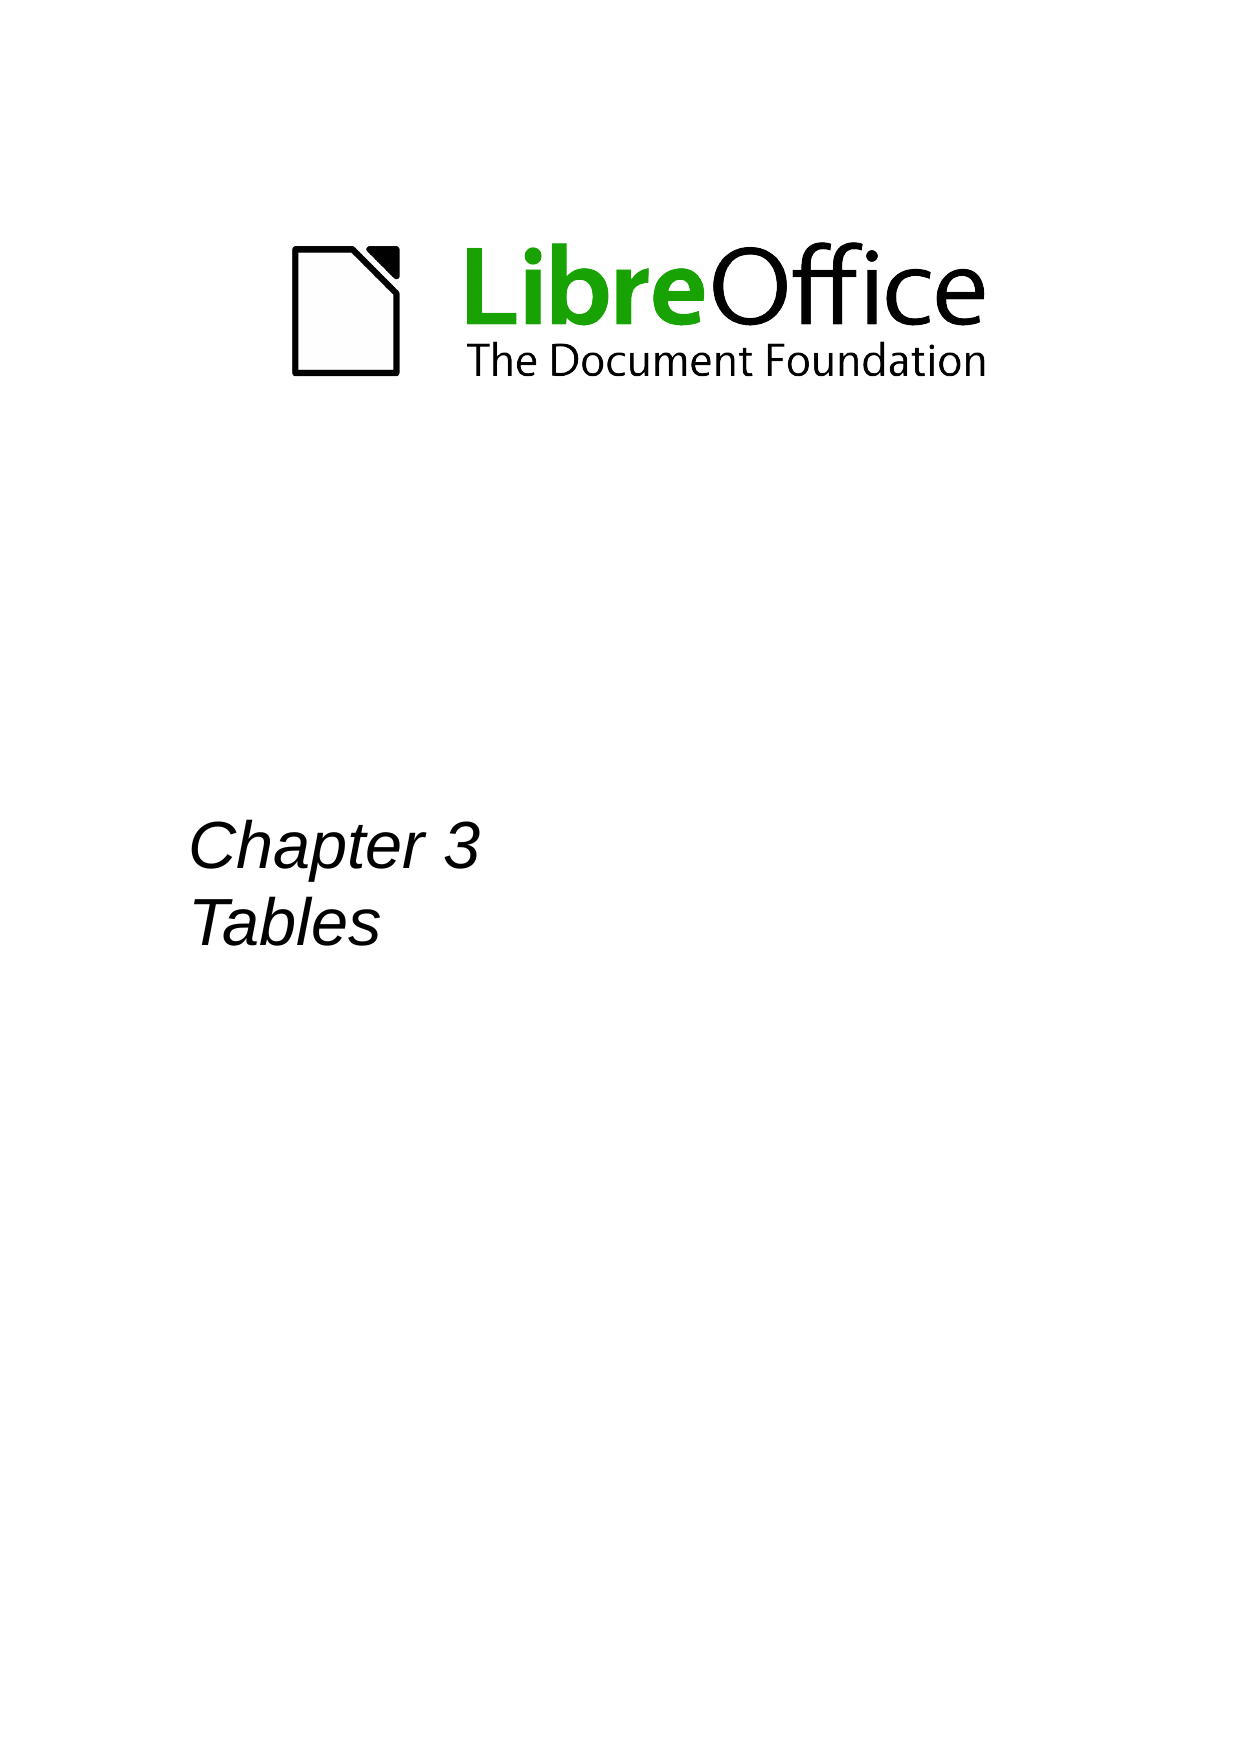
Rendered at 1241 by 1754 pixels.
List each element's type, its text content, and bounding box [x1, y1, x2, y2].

picture [250, 211, 1035, 411]
subtitle Chapter 3 Tables [188, 806, 1098, 960]
